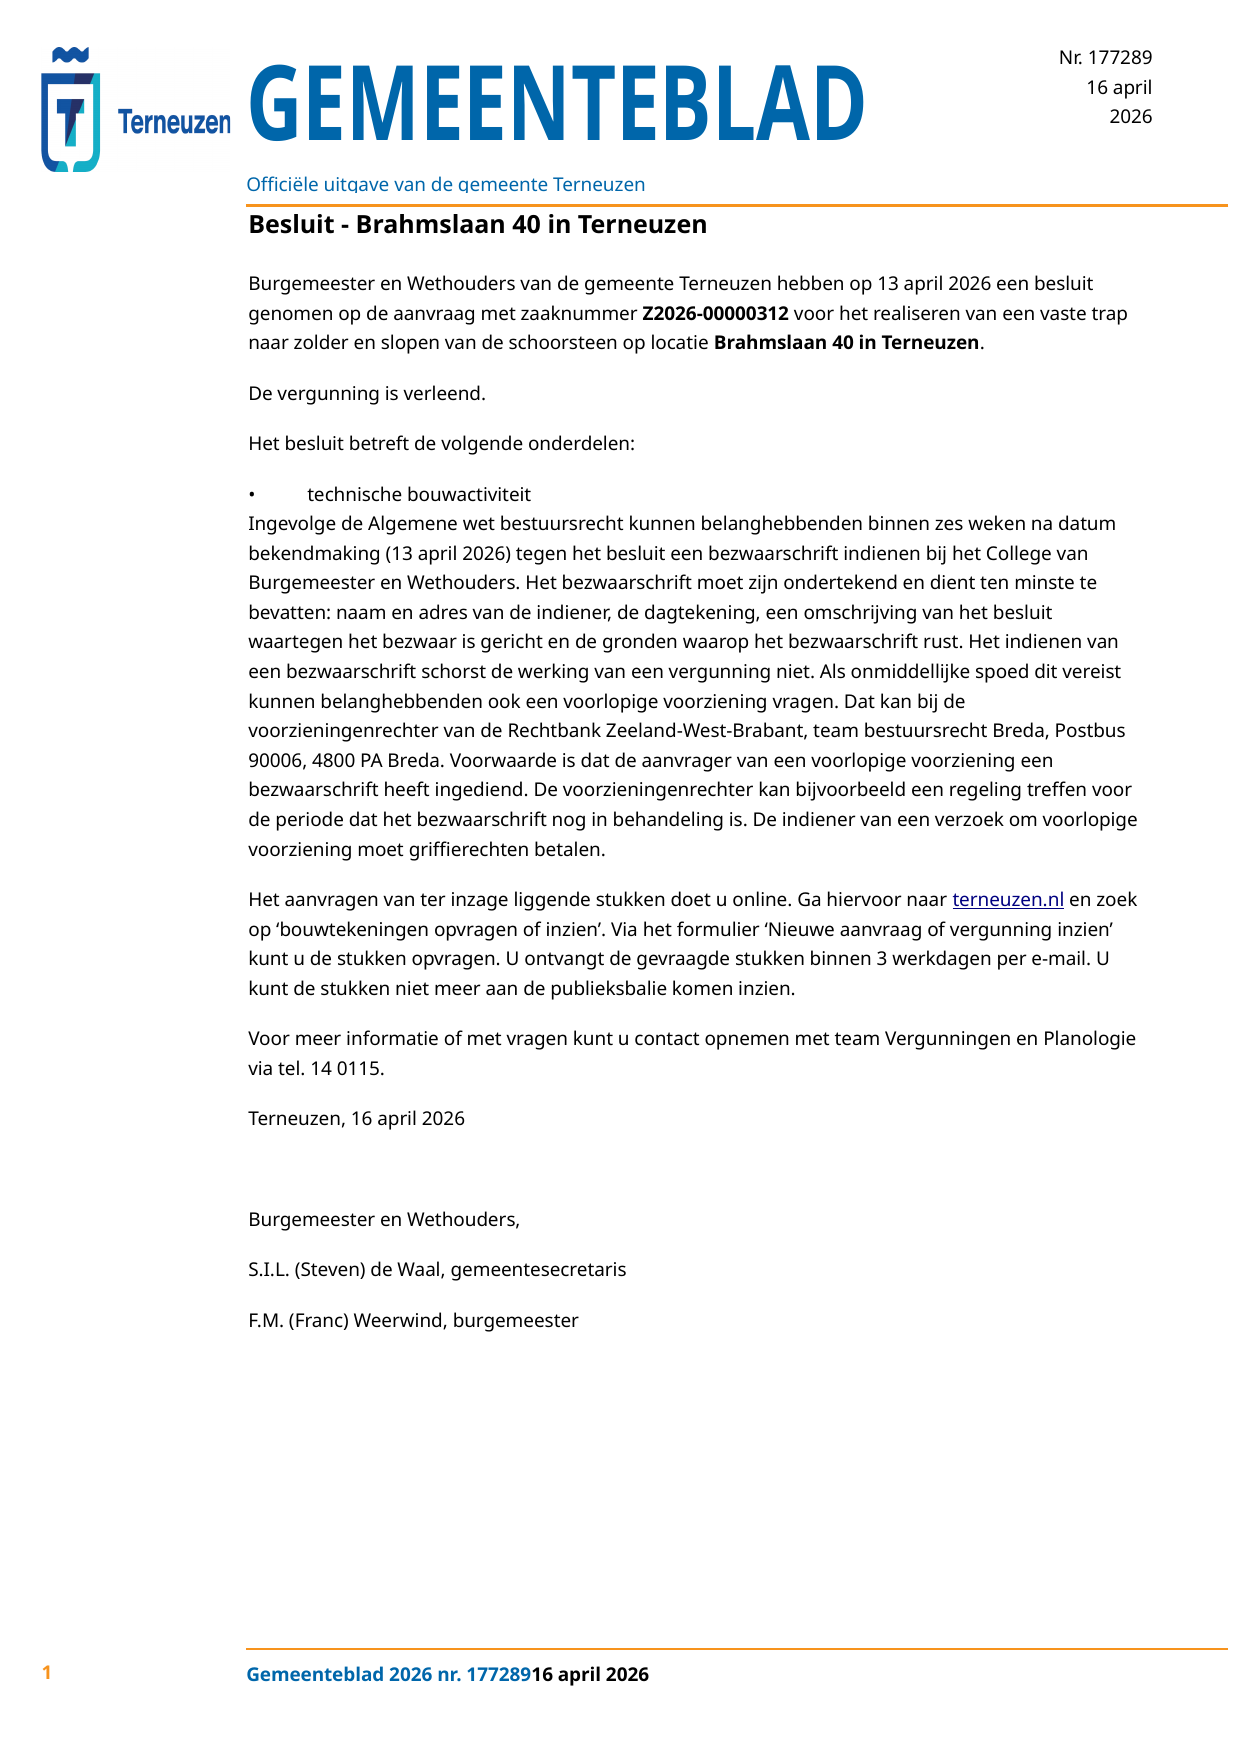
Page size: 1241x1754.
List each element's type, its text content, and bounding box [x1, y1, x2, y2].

text Voor meer informatie of met vragen kunt u contact opnemen met team Vergunningen en Planologie via tel. 14 0115. [248, 1025, 1152, 1081]
text S.I.L. (Steven) de Waal, gemeentesecretaris [248, 1257, 1152, 1282]
text Terneuzen, 16 april 2026 [248, 1105, 1152, 1131]
text Besluit - Brahmslaan 40 in Terneuzen [248, 207, 1152, 241]
text Het aanvragen van ter inzage liggende stukken doet u online. Ga hiervoor naar terneuzen.nl en zoek op ‘bouwtekeningen opvragen of inzien’. Via het formulier ‘Nieuwe aanvraag of vergunning inzien’ kunt u de stukken opvragen. U ontvangt de gevraagde stukken binnen 3 werkdagen per e-mail. U kunt de stukken niet meer aan de publieksbalie komen inzien. [248, 886, 1152, 1001]
list technische bouwactiviteit [248, 481, 1152, 506]
text De vergunning is verleend. [248, 380, 1152, 406]
picture [41, 47, 231, 172]
text Ingevolge de Algemene wet bestuursrecht kunnen belanghebbenden binnen zes weken na datum bekendmaking (13 april 2026) tegen het besluit een bezwaarschrift indienen bij het College van Burgemeester en Wethouders. Het bezwaarschrift moet zijn ondertekend en dient ten minste te bevatten: naam en adres van de indiener, de dagtekening, een omschrijving van het besluit waartegen het bezwaar is gericht en de gronden waarop het bezwaarschrift rust. Het indienen van een bezwaarschrift schorst de werking van een vergunning niet. Als onmiddellijke spoed dit vereist kunnen belanghebbenden ook een voorlopige voorziening vragen. Dat kan bij de voorzieningenrechter van de Rechtbank Zeeland-West-Brabant, team bestuursrecht Breda, Postbus 90006, 4800 PA Breda. Voorwaarde is dat de aanvrager van een voorlopige voorziening een bezwaarschrift heeft ingediend. De voorzieningenrechter kan bijvoorbeeld een regeling treffen voor de periode dat het bezwaarschrift nog in behandeling is. De indiener van een verzoek om voorlopige voorziening moet griffierechten betalen. [248, 510, 1152, 861]
text Het besluit betreft de volgende onderdelen: [248, 430, 1152, 456]
text F.M. (Franc) Weerwind, burgemeester [248, 1307, 1152, 1333]
text Burgemeester en Wethouders, [248, 1206, 1152, 1232]
text Burgemeester en Wethouders van de gemeente Terneuzen hebben op 13 april 2026 een besluit genomen op de aanvraag met zaaknummer Z2026-00000312 voor het realiseren van een vaste trap naar zolder en slopen van de schoorsteen op locatie Brahmslaan 40 in Terneuzen. [248, 270, 1152, 355]
